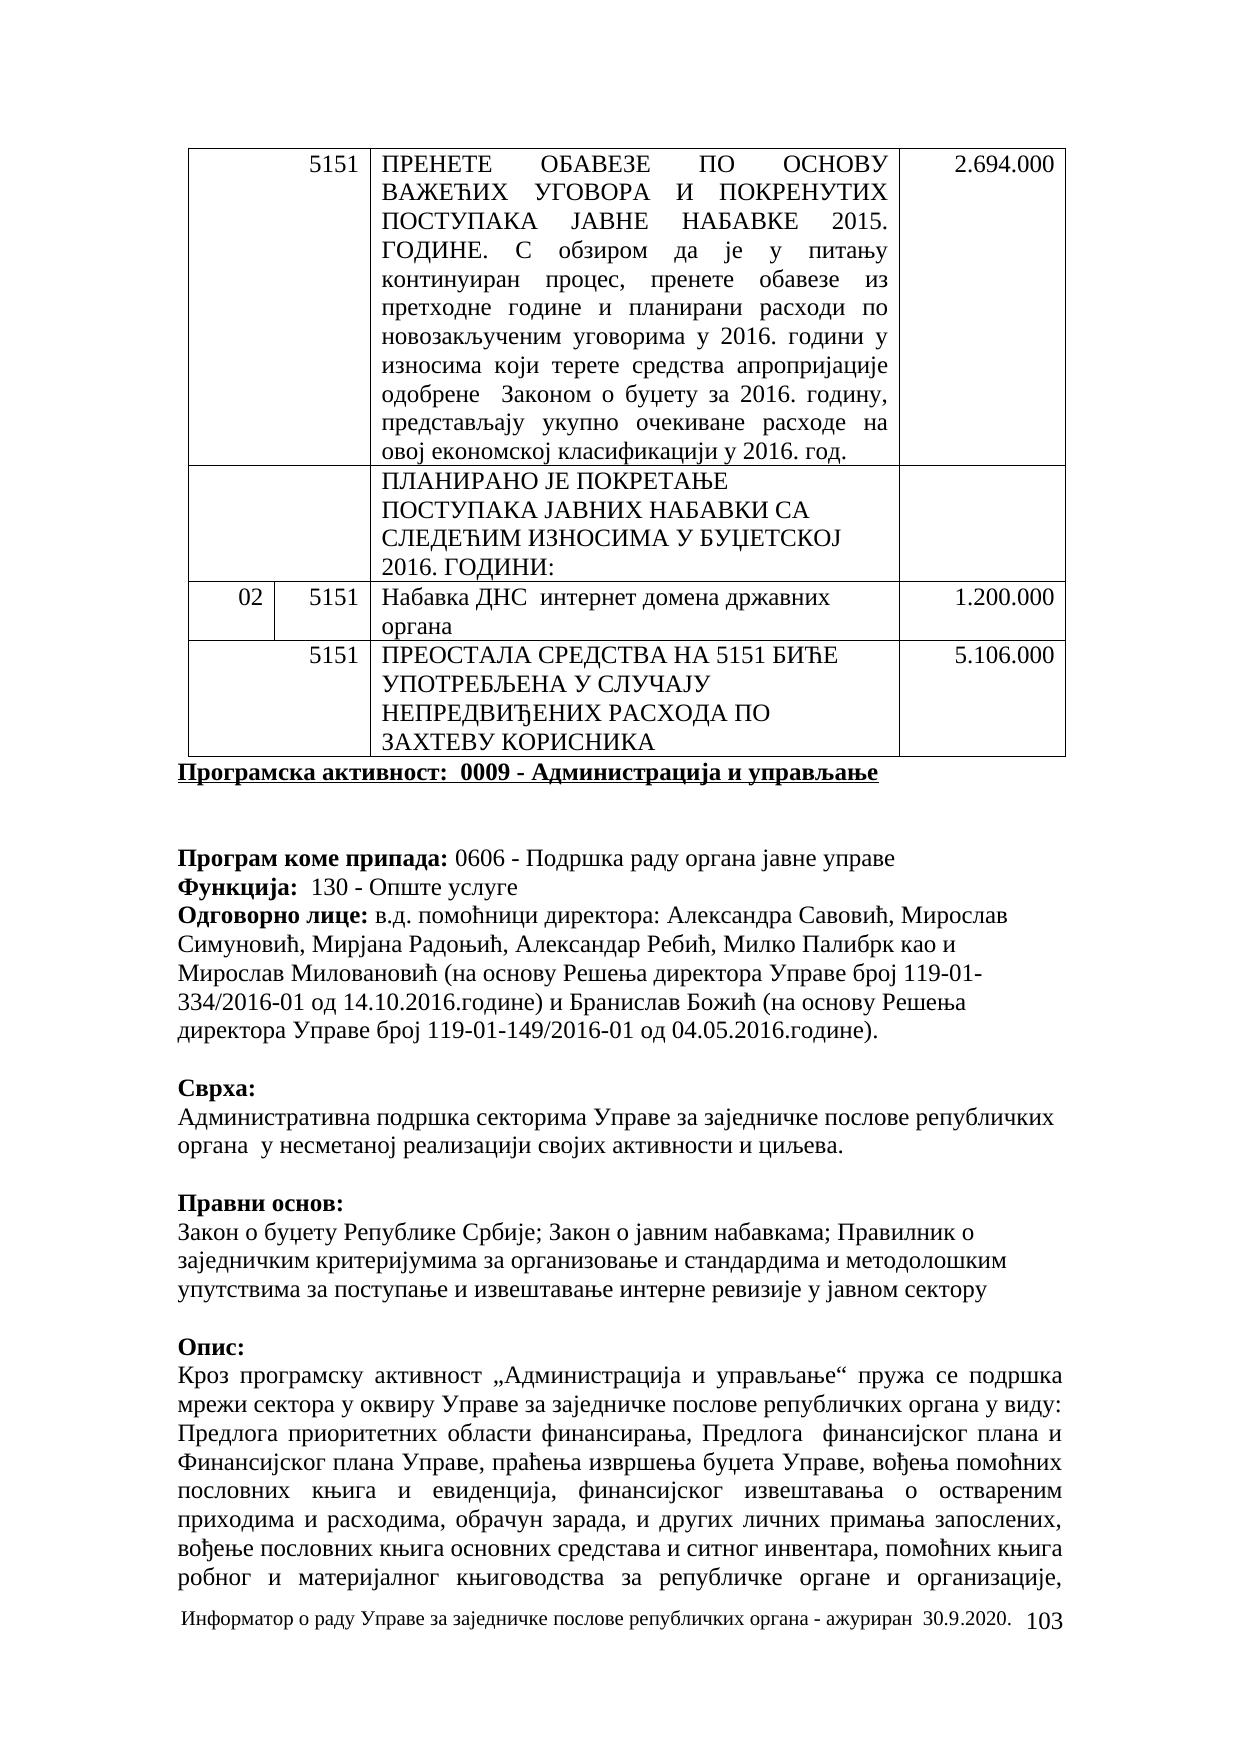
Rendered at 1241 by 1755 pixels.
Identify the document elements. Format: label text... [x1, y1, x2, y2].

text Програм коме припада: 0606 - Подршка раду органа јавне управе Функција: 130 - Опште услуге Одговорно лице: в.д. помоћници директора: Александра Савовић, Мирослав Симуновић, Мирјана Радоњић, Александар Ребић, Милко Палибрк као и Мирослав Миловановић (на основу Решења директора Управе број 119-01-334/2016-01 од 14.10.2016.године) и Бранислав Божић (на основу Решења директора Управе број 119-01-149/2016-01 од 04.05.2016.године). [177, 814, 1063, 1044]
text Правни основ: Закон о буџету Републике Србије; Закон о јавним набавкама; Правилник о заједничким критеријумима за организовање и стандардима и методолошким упутствима за поступање и извештавање интерне ревизије у јавном сектору [177, 1159, 1063, 1303]
table_cell 5.106.000 [900, 641, 1065, 756]
table_cell [189, 466, 370, 581]
table_cell 5151 [189, 149, 370, 465]
text Програмска активност: 0009 - Администрација и управљање [177, 757, 1063, 785]
table_cell 5151 [275, 582, 370, 639]
table_cell Набавка ДНС интернет домена државних органа [371, 582, 899, 639]
text Сврха: Административна подршка секторима Управе за заједничке послове републичких органа у несметаној реализацији својих активности и циљева. [177, 1073, 1063, 1159]
text Опис: Кроз програмску активност „Администрација и управљање“ пружа се подршка мрежи сектора у оквиру Управе за заједничке послове републичких органа у виду: [177, 1303, 1063, 1418]
table_cell ПРЕНЕТЕ ОБАВЕЗЕ ПО ОСНОВУ ВАЖЕЋИХ УГОВОРА И ПОКРЕНУТИХ ПОСТУПАКА ЈАВНЕ НАБАВКЕ 2015. ГОДИНЕ. С обзиром да је у питању континуиран процес, пренете обавезе из претходне године и планирани расходи по новозакљученим уговорима у 2016. години у износима који терете средства апропријације одобрене Законом о буџету за 2016. годину, представљају укупно очекиване расходе на овој економској класификацији у 2016. год. [371, 149, 899, 465]
table_cell 5151 [189, 641, 370, 756]
table_cell 02 [189, 582, 274, 639]
text Предлога приоритетних области финансирања, Предлогa финансијског плана и Финансијског плана Управе, праћења извршења буџета Управе, вођења помоћних пословних књига и евиденција, финансијског извештавања о оствареним приходима и расходима, обрачун зарада, и других личних примања запослених, вођење пословних књига основних средстава и ситног инвентара, помоћних књига робног и материјалног књиговодства за републичке органе и организације, [177, 1418, 1063, 1590]
table_cell ПРЕОСТАЛА СРЕДСТВА НА 5151 БИЋЕ УПОТРЕБЉЕНА У СЛУЧАЈУ НЕПРЕДВИЂЕНИХ РАСХОДА ПО ЗАХТЕВУ КОРИСНИКА [371, 641, 899, 756]
table_cell [900, 466, 1065, 581]
table_cell 1.200.000 [900, 582, 1065, 639]
table_cell ПЛАНИРАНО ЈЕ ПОКРЕТАЊЕ ПОСТУПАКА ЈАВНИХ НАБАВКИ СА СЛЕДЕЋИМ ИЗНОСИМА У БУЏЕТСКОЈ 2016. ГОДИНИ: [371, 466, 899, 581]
table_cell 2.694.000 [900, 149, 1065, 465]
